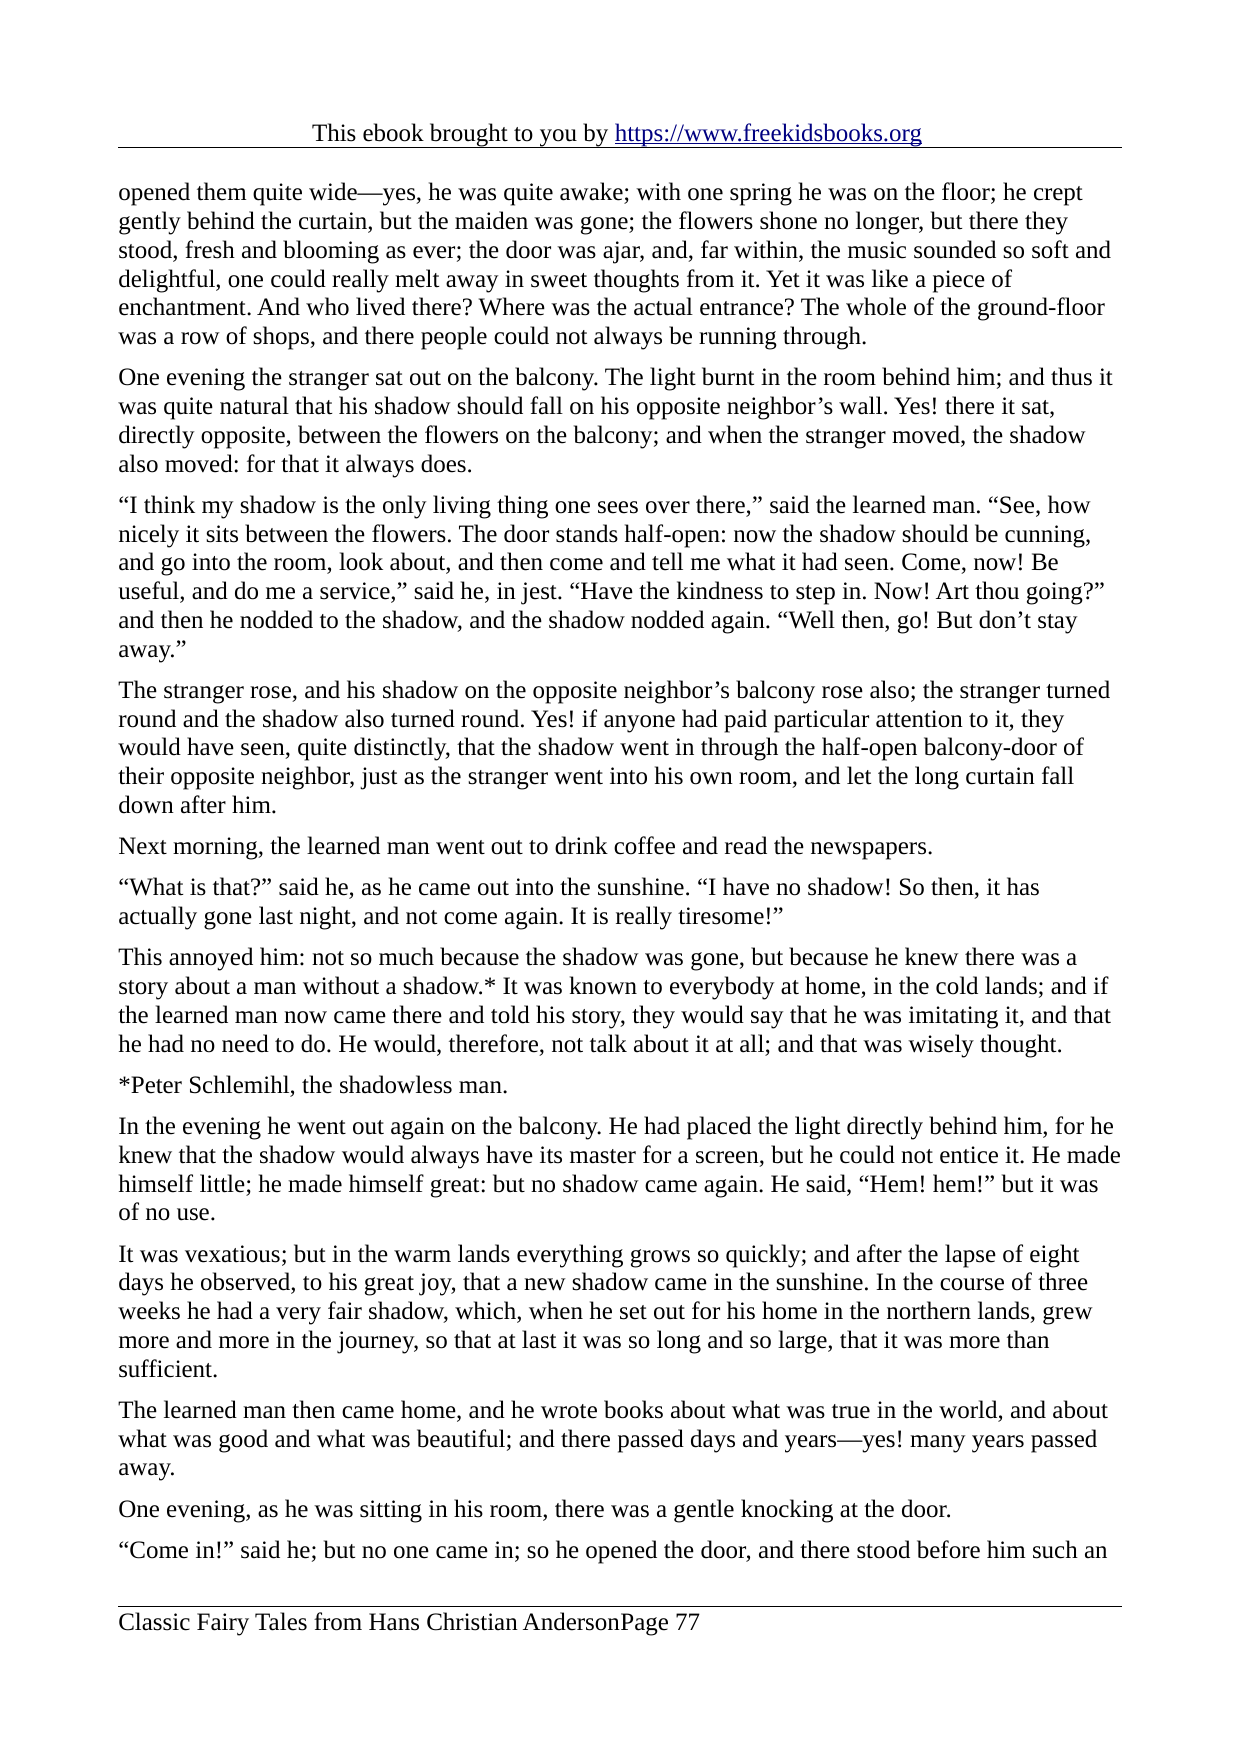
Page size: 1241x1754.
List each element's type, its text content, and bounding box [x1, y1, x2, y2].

text “What is that?” said he, as he came out into the sunshine. “I have no shadow! So then, it has actually gone last night, and not come again. It is really tiresome!” [118, 872, 1122, 930]
text opened them quite wide—yes, he was quite awake; with one spring he was on the floor; he crept gently behind the curtain, but the maiden was gone; the flowers shone no longer, but there they stood, fresh and blooming as ever; the door was ajar, and, far within, the music sounded so soft and delightful, one could really melt away in sweet thoughts from it. Yet it was like a piece of enchantment. And who lived there? Where was the actual entrance? The whole of the ground-floor was a row of shops, and there people could not always be running through. [118, 177, 1122, 350]
text One evening the stranger sat out on the balcony. The light burnt in the room behind him; and thus it was quite natural that his shadow should fall on his opposite neighbor’s wall. Yes! there it sat, directly opposite, between the flowers on the balcony; and when the stranger moved, the shadow also moved: for that it always does. [118, 362, 1122, 477]
text This annoyed him: not so much because the shadow was gone, but because he knew there was a story about a man without a shadow.* It was known to everybody at home, in the cold lands; and if the learned man now came there and told his story, they would say that he was imitating it, and that he had no need to do. He would, therefore, not talk about it at all; and that was wisely thought. [118, 942, 1122, 1057]
text Next morning, the learned man went out to drink coffee and read the newspapers. [118, 831, 1122, 860]
text The learned man then came home, and he wrote books about what was true in the world, and about what was good and what was beautiful; and there passed days and years—yes! many years passed away. [118, 1395, 1122, 1481]
text *Peter Schlemihl, the shadowless man. [118, 1070, 1122, 1099]
text One evening, as he was sitting in his room, there was a gentle knocking at the door. [118, 1494, 1122, 1522]
text “Come in!” said he; but no one came in; so he opened the door, and there stood before him such an [118, 1535, 1122, 1564]
text “I think my shadow is the only living thing one sees over there,” said the learned man. “See, how nicely it sits between the flowers. The door stands half-open: now the shadow should be cunning, and go into the room, look about, and then come and tell me what it had seen. Come, now! Be useful, and do me a service,” said he, in jest. “Have the kindness to step in. Now! Art thou going?” and then he nodded to the shadow, and the shadow nodded again. “Well then, go! But don’t stay away.” [118, 490, 1122, 662]
text The stranger rose, and his shadow on the opposite neighbor’s balcony rose also; the stranger turned round and the shadow also turned round. Yes! if anyone had paid particular attention to it, they would have seen, quite distinctly, that the shadow went in through the half-open balcony-door of their opposite neighbor, just as the stranger went into his own room, and let the long curtain fall down after him. [118, 675, 1122, 819]
text In the evening he went out again on the balcony. He had placed the light directly behind him, for he knew that the shadow would always have its master for a screen, but he could not entice it. He made himself little; he made himself great: but no shadow came again. He said, “Hem! hem!” but it was of no use. [118, 1111, 1122, 1226]
text It was vexatious; but in the warm lands everything grows so quickly; and after the lapse of eight days he observed, to his great joy, that a new shadow came in the sunshine. In the course of three weeks he had a very fair shadow, which, when he set out for his home in the northern lands, grew more and more in the journey, so that at last it was so long and so large, that it was more than sufficient. [118, 1239, 1122, 1382]
